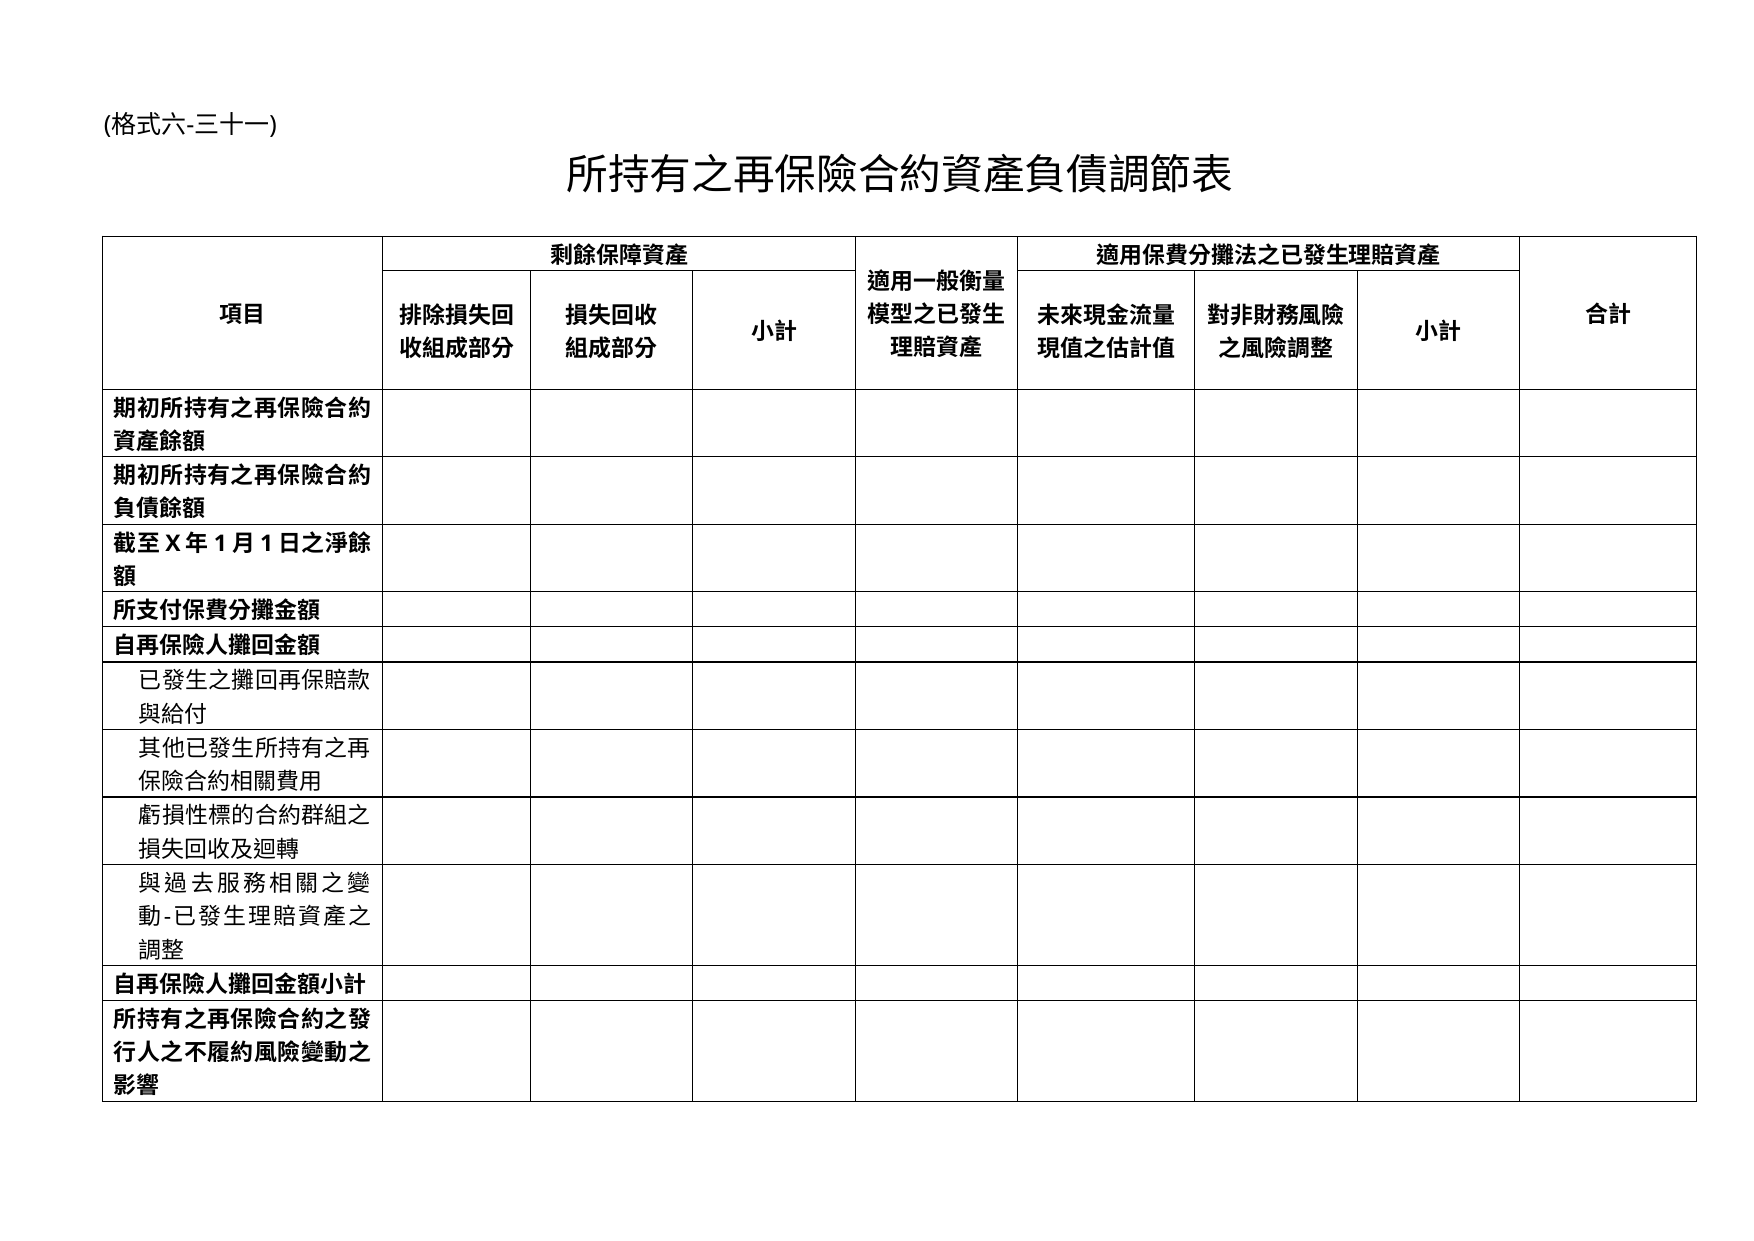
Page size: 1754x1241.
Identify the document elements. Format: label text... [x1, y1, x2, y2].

table_cell 虧損性標的合約群組之損失回收及迴轉 [103, 798, 382, 864]
table_cell [1520, 390, 1696, 456]
table_cell [856, 457, 1017, 523]
table_cell [856, 592, 1017, 626]
table_cell [1018, 798, 1194, 864]
table_cell [1018, 390, 1194, 456]
table_cell 小計 [1358, 271, 1519, 388]
table_cell [693, 865, 855, 965]
table_cell [531, 457, 692, 523]
table_cell [856, 525, 1017, 591]
table_cell [1358, 592, 1519, 626]
table_header 適用保費分攤法之已發生理賠資產 [1018, 237, 1519, 270]
table_cell [1358, 663, 1519, 729]
table_cell [1520, 1001, 1696, 1101]
table_cell [531, 966, 692, 1000]
table_cell [856, 730, 1017, 796]
table_cell [693, 798, 855, 864]
table_cell [1358, 798, 1519, 864]
table_cell 對非財務風險之風險調整 [1195, 271, 1357, 388]
table_cell [383, 1001, 530, 1101]
table_cell [531, 798, 692, 864]
table_cell [856, 627, 1017, 661]
table_header 剩餘保障資產 [383, 237, 855, 270]
table_cell [1358, 1001, 1519, 1101]
table_cell [531, 730, 692, 796]
table_cell [383, 627, 530, 661]
table_cell [1195, 865, 1357, 965]
table_cell [1358, 390, 1519, 456]
table_cell 期初所持有之再保險合約資產餘額 [103, 390, 382, 456]
table_cell [1358, 457, 1519, 523]
table_cell [856, 390, 1017, 456]
table_cell [383, 592, 530, 626]
table_cell [531, 390, 692, 456]
table_cell [693, 730, 855, 796]
table_cell 損失回收 組成部分 [531, 271, 692, 388]
table_cell [1520, 865, 1696, 965]
table_cell [531, 663, 692, 729]
table_cell [383, 457, 530, 523]
table_cell [693, 1001, 855, 1101]
table_cell [1520, 525, 1696, 591]
table_cell [1520, 663, 1696, 729]
table_cell [693, 390, 855, 456]
table_cell [856, 865, 1017, 965]
table_cell [531, 592, 692, 626]
table_cell 所支付保費分攤金額 [103, 592, 382, 626]
table_cell [1018, 865, 1194, 965]
table_cell [1195, 390, 1357, 456]
table_cell [383, 730, 530, 796]
table_cell [1520, 592, 1696, 626]
table_cell [856, 798, 1017, 864]
table_cell [1358, 730, 1519, 796]
text 所持有之再保險合約資產負債調節表 [103, 141, 1695, 202]
table_cell 已發生之攤回再保賠款與給付 [103, 663, 382, 729]
table_cell [1520, 798, 1696, 864]
table_cell [693, 525, 855, 591]
table_cell 小計 [693, 271, 855, 388]
table_cell [1520, 457, 1696, 523]
table_cell 未來現金流量現值之估計值 [1018, 271, 1194, 388]
table_cell [1195, 966, 1357, 1000]
table_cell [1195, 627, 1357, 661]
table_cell [1195, 457, 1357, 523]
table_cell [693, 627, 855, 661]
table_cell [1018, 627, 1194, 661]
table_cell 截至X年1月1日之淨餘額 [103, 525, 382, 591]
table_cell [383, 525, 530, 591]
table_cell [1195, 730, 1357, 796]
table_cell [1358, 865, 1519, 965]
table_cell [1195, 592, 1357, 626]
table_cell [1018, 1001, 1194, 1101]
table_cell [531, 627, 692, 661]
table_cell [383, 966, 530, 1000]
table_cell [693, 592, 855, 626]
table_cell [1195, 525, 1357, 591]
table_cell [531, 1001, 692, 1101]
table_cell [1520, 730, 1696, 796]
table_cell [1195, 798, 1357, 864]
table_cell [693, 663, 855, 729]
table_cell [383, 390, 530, 456]
table_cell [531, 525, 692, 591]
table_cell [856, 1001, 1017, 1101]
table_cell [383, 865, 530, 965]
table_cell [1520, 627, 1696, 661]
table_cell [1018, 525, 1194, 591]
table_header 項目 [103, 237, 382, 388]
table_cell [383, 798, 530, 864]
table_cell 排除損失回收組成部分 [383, 271, 530, 388]
table_cell [1018, 457, 1194, 523]
table_cell [693, 457, 855, 523]
table_cell [1195, 663, 1357, 729]
table_cell 期初所持有之再保險合約負債餘額 [103, 457, 382, 523]
table_cell [856, 966, 1017, 1000]
table_cell [1520, 966, 1696, 1000]
text (格式六-三十一) [103, 105, 1695, 141]
table_cell [1358, 966, 1519, 1000]
table_cell [693, 966, 855, 1000]
table_cell 自再保險人攤回金額小計 [103, 966, 382, 1000]
table_cell [856, 663, 1017, 729]
table_cell 其他已發生所持有之再保險合約相關費用 [103, 730, 382, 796]
table_cell [1358, 627, 1519, 661]
table_cell [1195, 1001, 1357, 1101]
table_cell [531, 865, 692, 965]
table_cell [383, 663, 530, 729]
table_cell 所持有之再保險合約之發行人之不履約風險變動之影響 [103, 1001, 382, 1101]
table_header 適用一般衡量模型之已發生理賠資產 [856, 237, 1017, 388]
table_cell [1018, 592, 1194, 626]
table_cell [1358, 525, 1519, 591]
table_cell 自再保險人攤回金額 [103, 627, 382, 661]
table_header 合計 [1520, 237, 1696, 388]
table_cell [1018, 966, 1194, 1000]
table_cell [1018, 663, 1194, 729]
table_cell [1018, 730, 1194, 796]
table_cell 與過去服務相關之變動-已發生理賠資產之調整 [103, 865, 382, 965]
